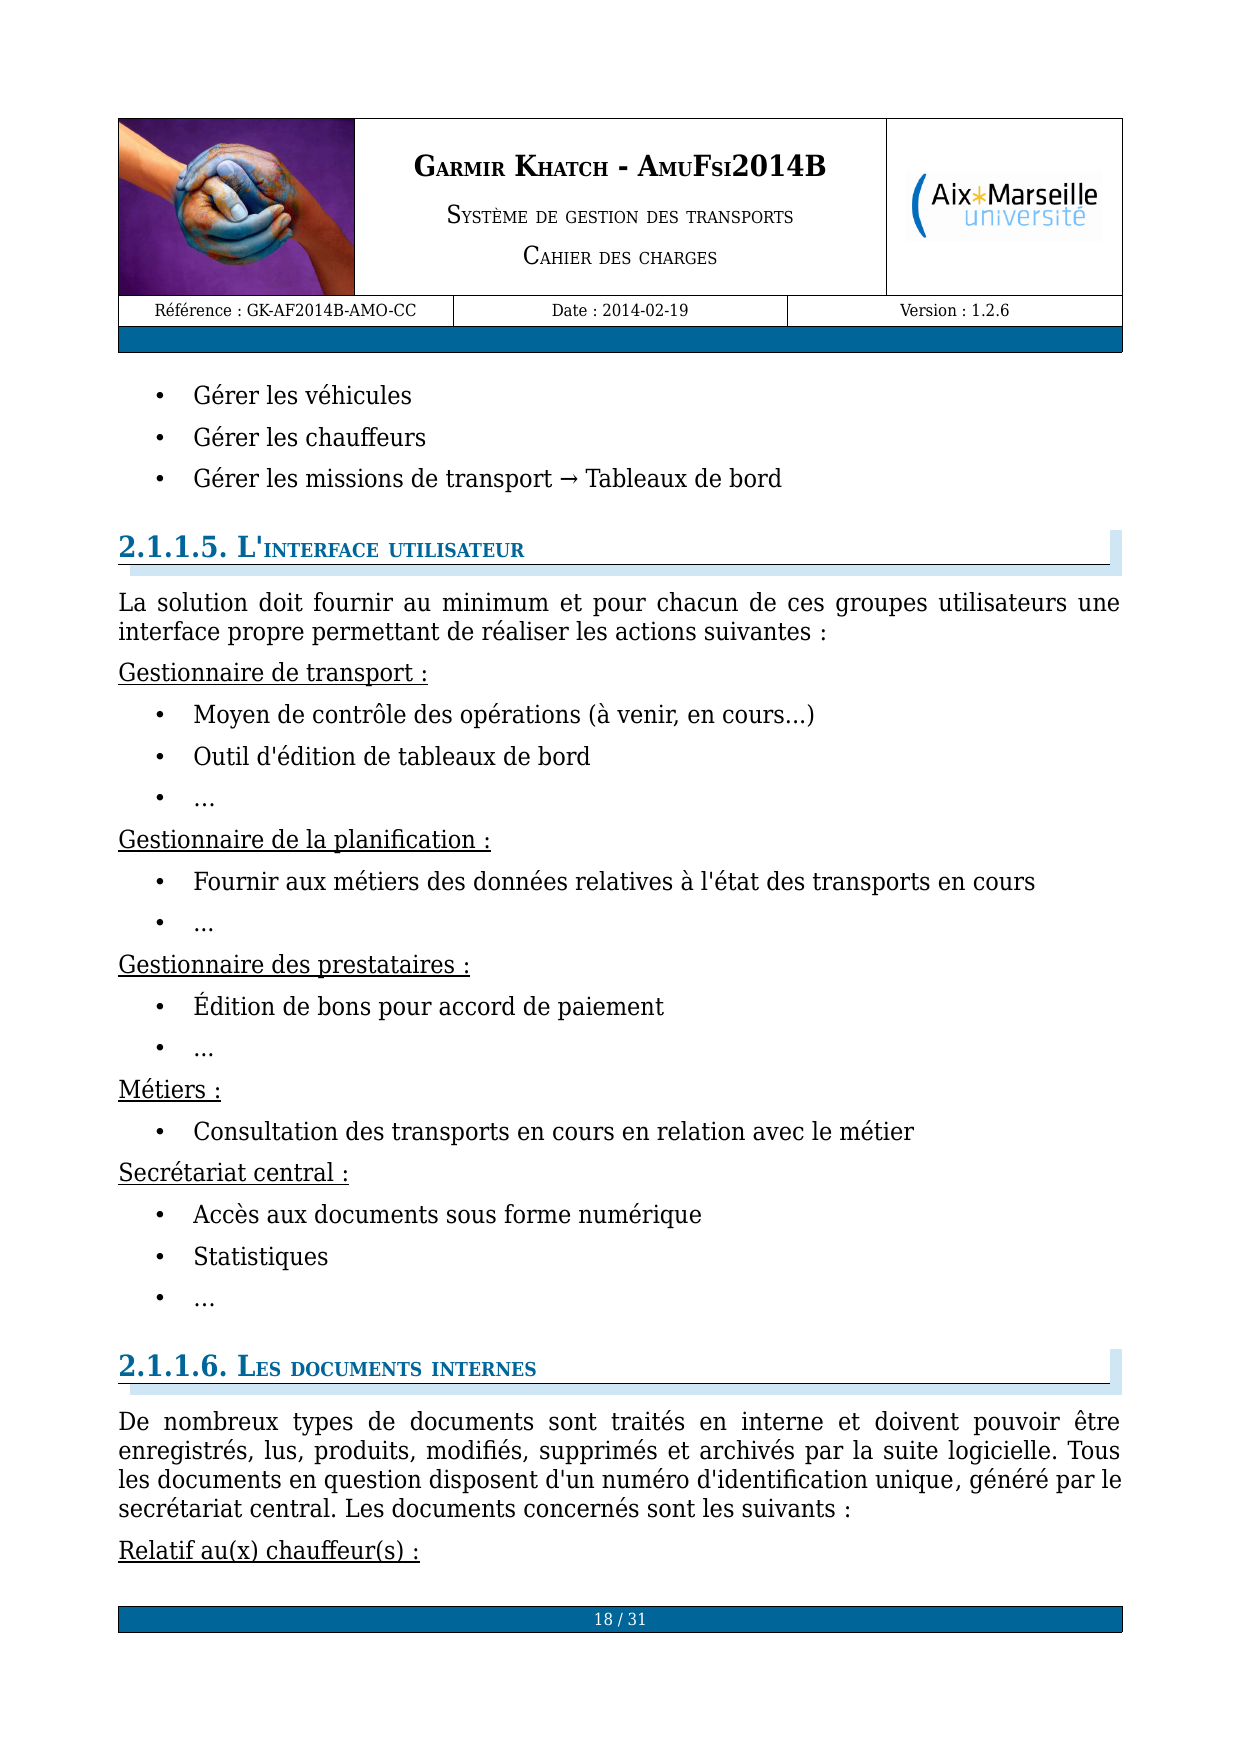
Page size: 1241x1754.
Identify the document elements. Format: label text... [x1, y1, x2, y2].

list Gérer les véhicules [156, 381, 1122, 410]
text Secrétariat central : [118, 1159, 1122, 1188]
picture [119, 119, 354, 295]
list Consultation des transports en cours en relation avec le métier [156, 1117, 1122, 1146]
list Fournir aux métiers des données relatives à l'état des transports en cours [156, 867, 1122, 896]
list ... [156, 1034, 1122, 1063]
list Outil d'édition de tableaux de bord [156, 742, 1122, 771]
text Gestionnaire de transport : [118, 659, 1122, 688]
list Accès aux documents sous forme numérique [156, 1200, 1122, 1229]
subtitle L'interface utilisateur [118, 530, 1110, 564]
text Métiers : [118, 1075, 1122, 1104]
text De nombreux types de documents sont traités en interne et doivent pouvoir être enregistrés, lus, produits, modifiés, supprimés et archivés par la suite logicielle. Tous les documents en question disposent d'un numéro d'identification unique, généré par le secrétariat central. Les documents concernés sont les suivants : [118, 1407, 1122, 1523]
text Gestionnaire des prestataires : [118, 950, 1122, 979]
text La solution doit fournir au minimum et pour chacun de ces groupes utilisateurs une interface propre permettant de réaliser les actions suivantes : [118, 588, 1122, 646]
text Gestionnaire de la planification : [118, 825, 1122, 854]
list Gérer les missions de transport → Tableaux de bord [156, 464, 1122, 494]
list Statistiques [156, 1242, 1122, 1271]
picture [887, 126, 1122, 288]
list Gérer les chauffeurs [156, 423, 1122, 452]
list Édition de bons pour accord de paiement [156, 992, 1122, 1021]
list Moyen de contrôle des opérations (à venir, en cours...) [156, 700, 1122, 729]
list ... [156, 909, 1122, 938]
list … [156, 784, 1122, 813]
text Relatif au(x) chauffeur(s) : [118, 1536, 1122, 1565]
list … [156, 1284, 1122, 1313]
subtitle Les documents internes [118, 1349, 1110, 1383]
